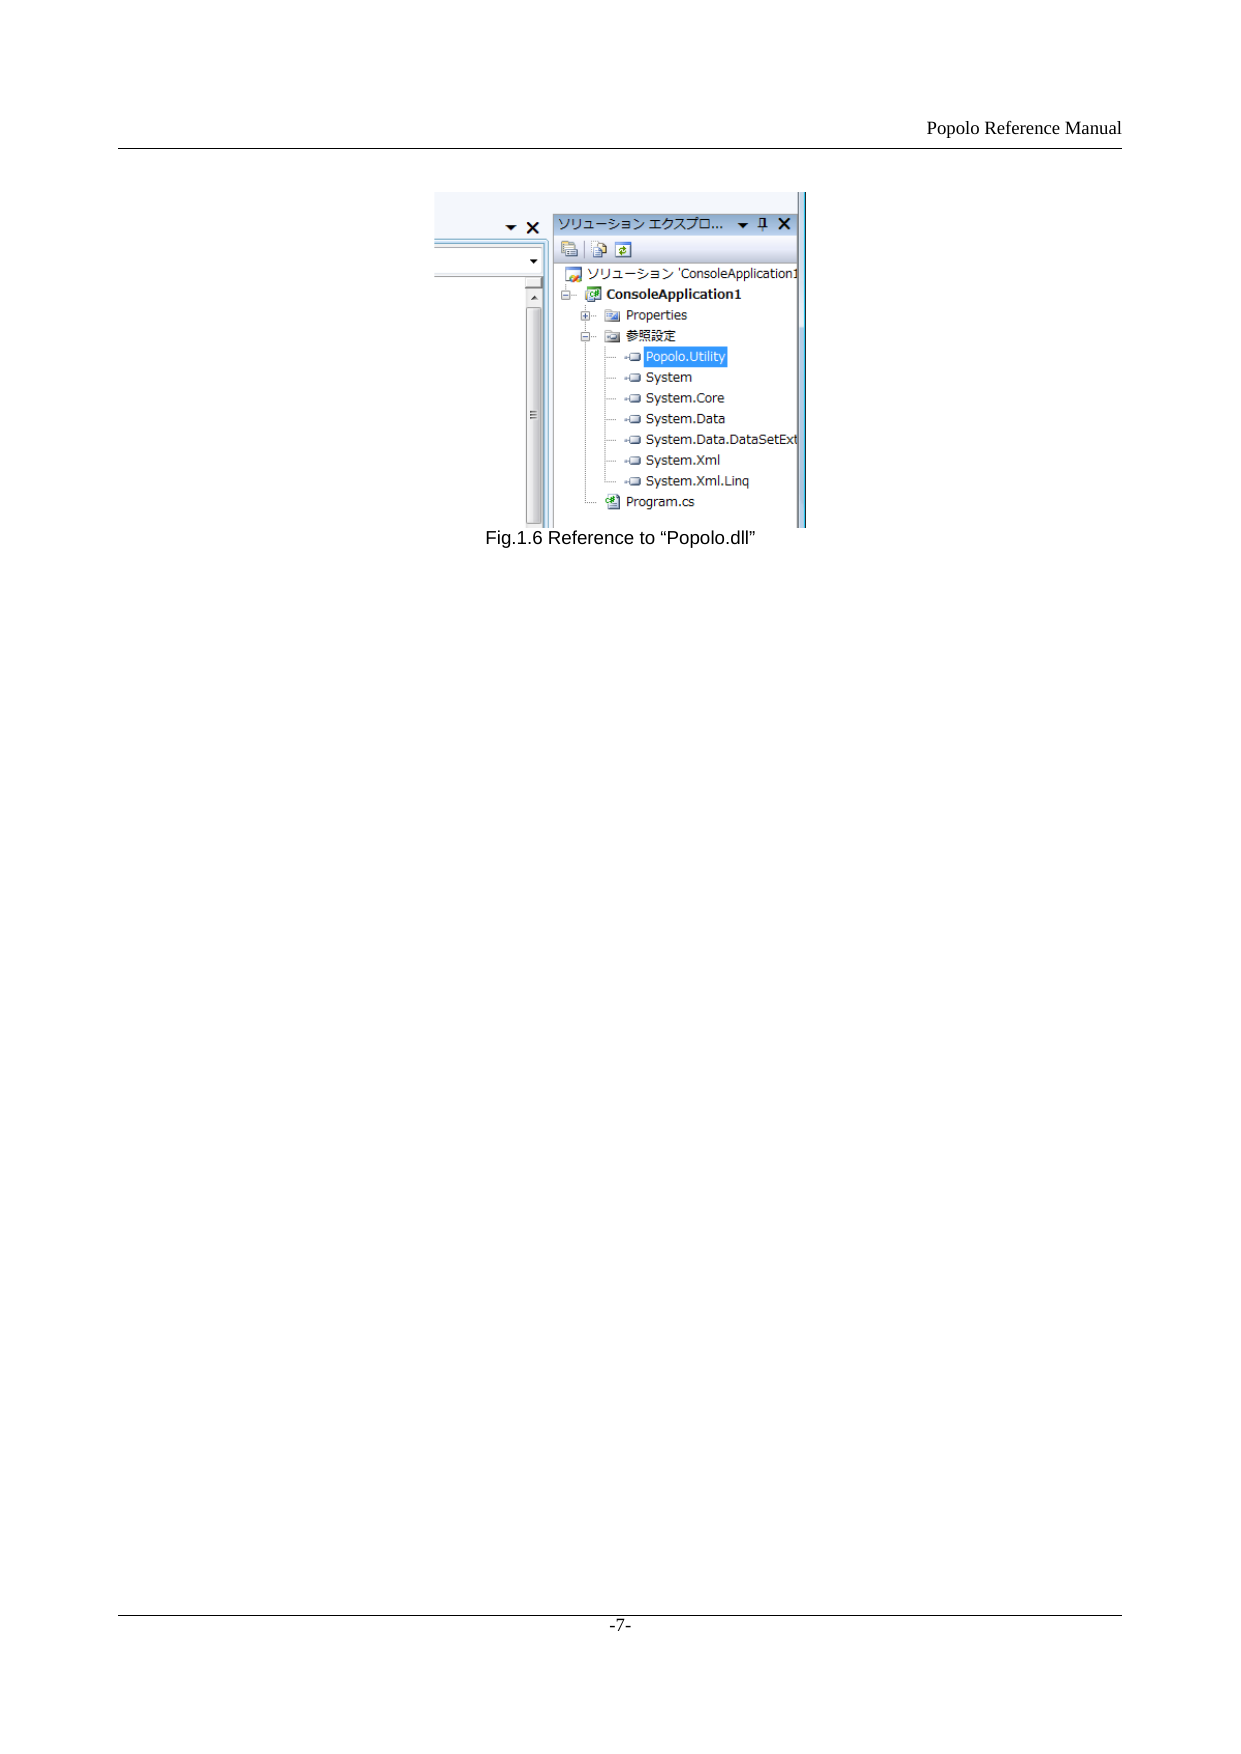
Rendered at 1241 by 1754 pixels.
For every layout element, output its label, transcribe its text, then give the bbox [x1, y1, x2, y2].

text Fig.1.6 Reference to “Popolo.dll” [118, 184, 1122, 548]
picture [434, 192, 806, 528]
